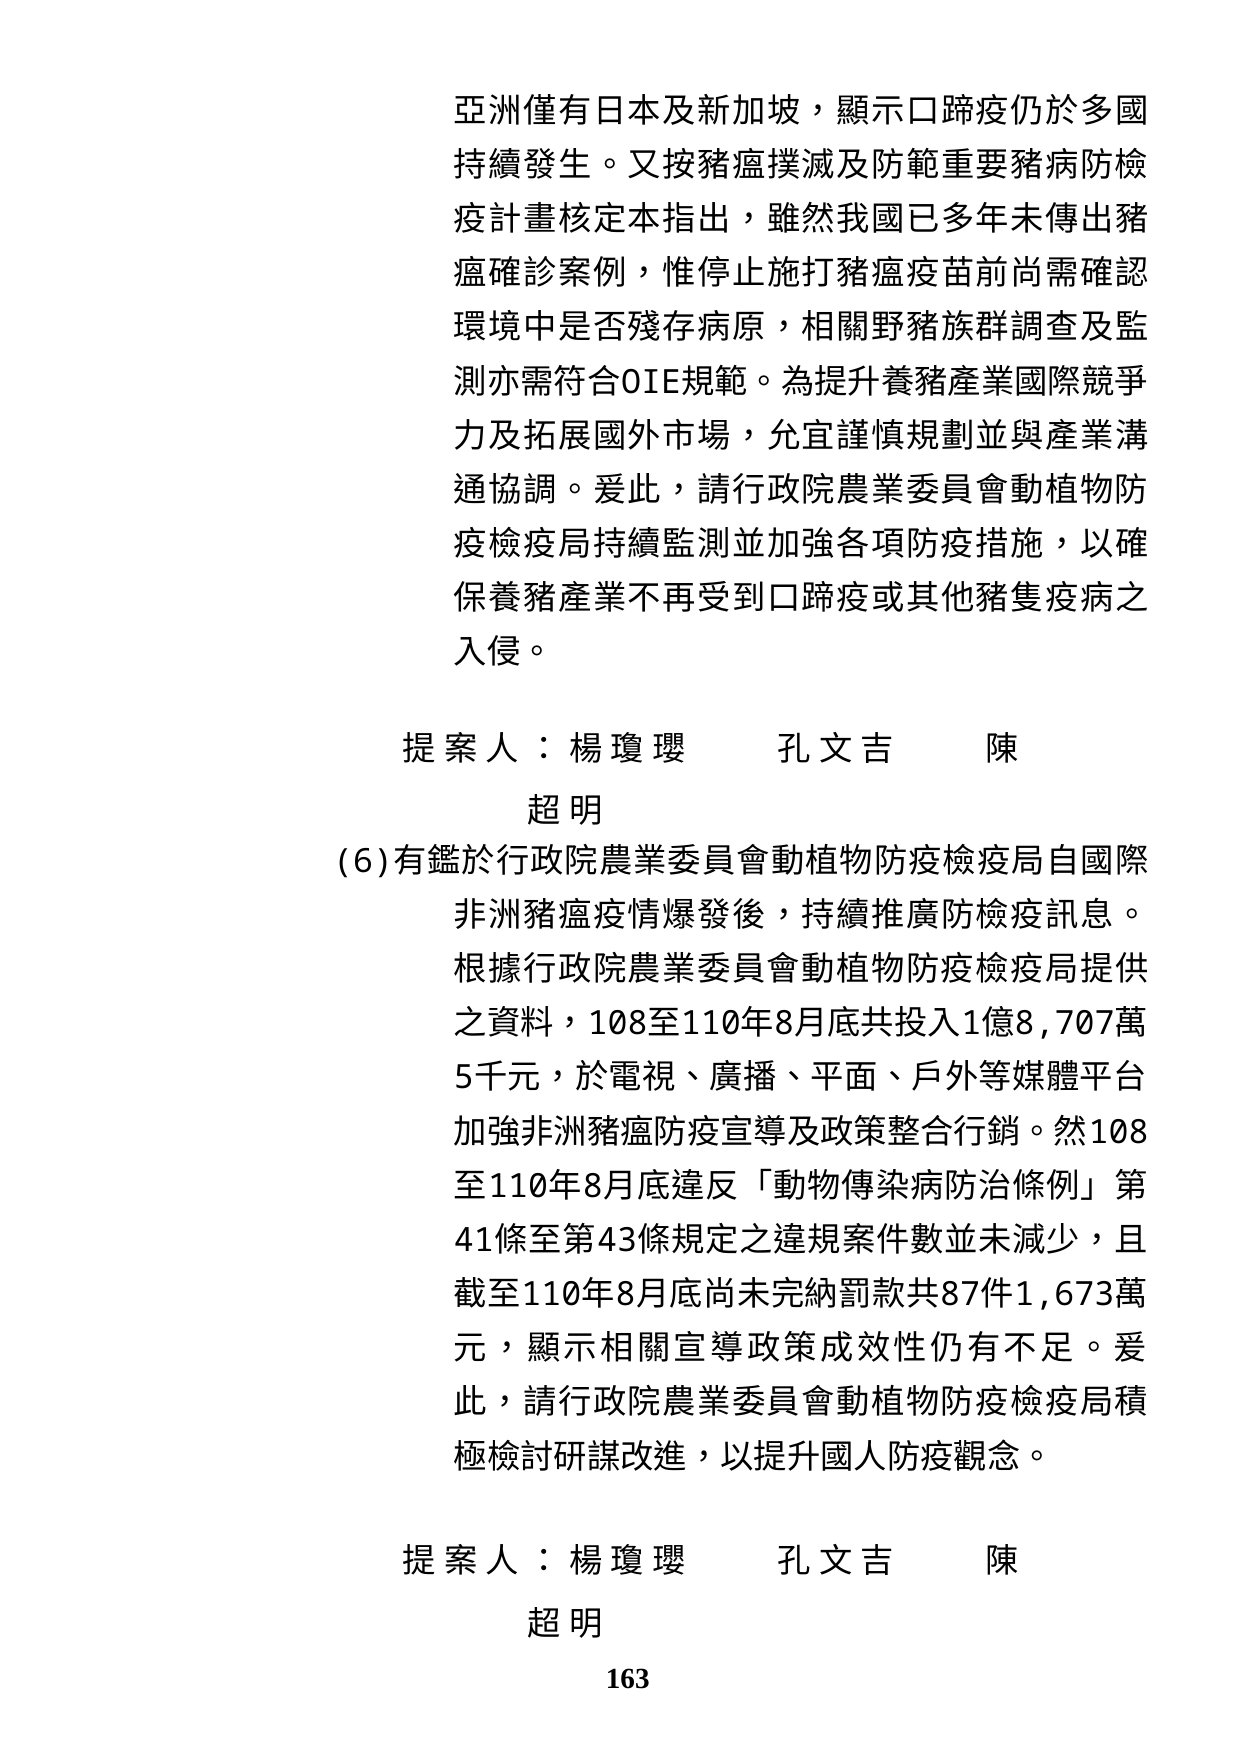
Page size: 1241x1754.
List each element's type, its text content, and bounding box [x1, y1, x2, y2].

list 有鑑於行政院農業委員會動植物防疫檢疫局自國際非洲豬瘟疫情爆發後，持續推廣防檢疫訊息。根據行政院農業委員會動植物防疫檢疫局提供之資料，108至110年8月底共投入1億8,707萬5千元，於電視、廣播、平面、戶外等媒體平台加強非洲豬瘟防疫宣導及政策整合行銷。然108至110年8月底違反「動物傳染病防治條例」第41條至第43條規定之違規案件數並未減少，且截至110年8月底尚未完納罰款共87件1,673萬元，顯示相關宣導政策成效性仍有不足。爰此，請行政院農業委員會動植物防疫檢疫局積極檢討研謀改進，以提升國人防疫觀念。 [333, 829, 1148, 1479]
text 提案人：楊瓊瓔 孔文吉 陳超明 [384, 704, 1044, 829]
list 亞洲僅有日本及新加坡，顯示口蹄疫仍於多國持續發生。又按豬瘟撲滅及防範重要豬病防檢疫計畫核定本指出，雖然我國已多年未傳出豬瘟確診案例，惟停止施打豬瘟疫苗前尚需確認環境中是否殘存病原，相關野豬族群調查及監測亦需符合OIE規範。為提升養豬產業國際競爭力及拓展國外市場，允宜謹慎規劃並與產業溝通協調。爰此，請行政院農業委員會動植物防疫檢疫局持續監測並加強各項防疫措施，以確保養豬產業不再受到口蹄疫或其他豬隻疫病之入侵。 [333, 79, 1148, 675]
text 提案人：楊瓊瓔 孔文吉 陳超明 [384, 1516, 1044, 1641]
